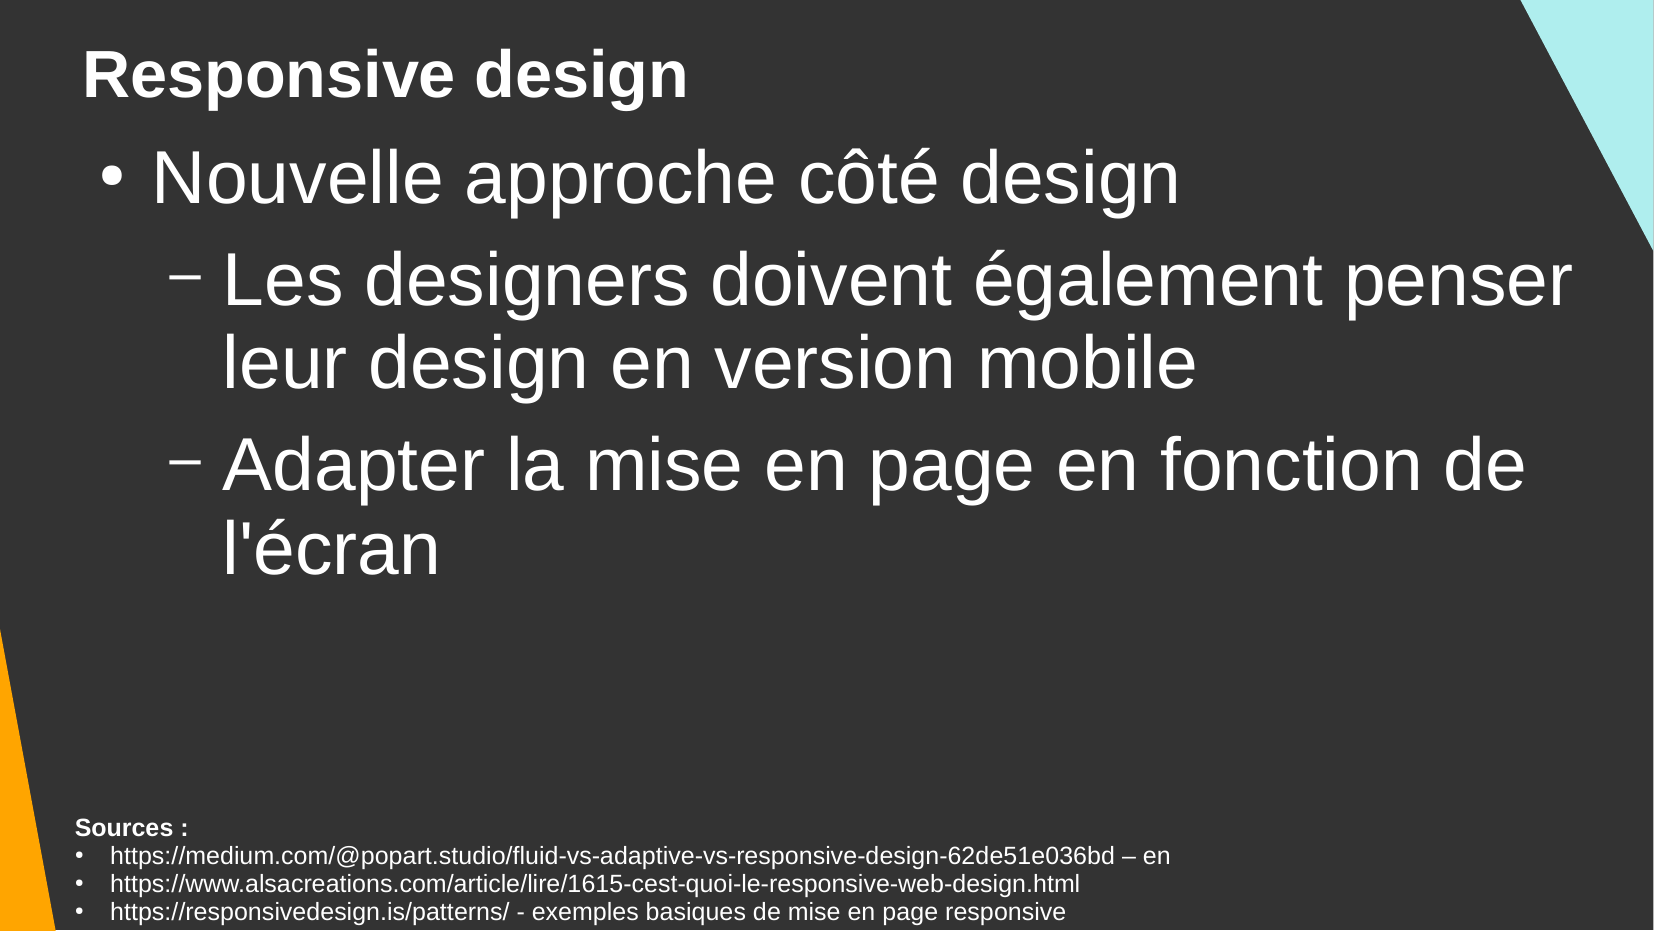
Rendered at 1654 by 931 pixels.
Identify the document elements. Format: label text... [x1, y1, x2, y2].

title Responsive design [82, 37, 1571, 114]
list Nouvelle approche côté design Les designers doivent également penser leur design en version mobile Adapter la mise en page en fonction de l'écran [80, 135, 1605, 736]
text_box [1520, 0, 1654, 253]
text_box [0, 629, 56, 931]
text_box Sources : https://medium.com/@popart.studio/fluid-vs-adaptive-vs-responsive-design-62de51e036bd – en https://www.alsacreations.com/article/lire/1615-cest-quoi-le-responsive-web-design.html https://responsivedesign.is/patterns/ - exemples basiques de mise en page responsive [60, 806, 1546, 931]
